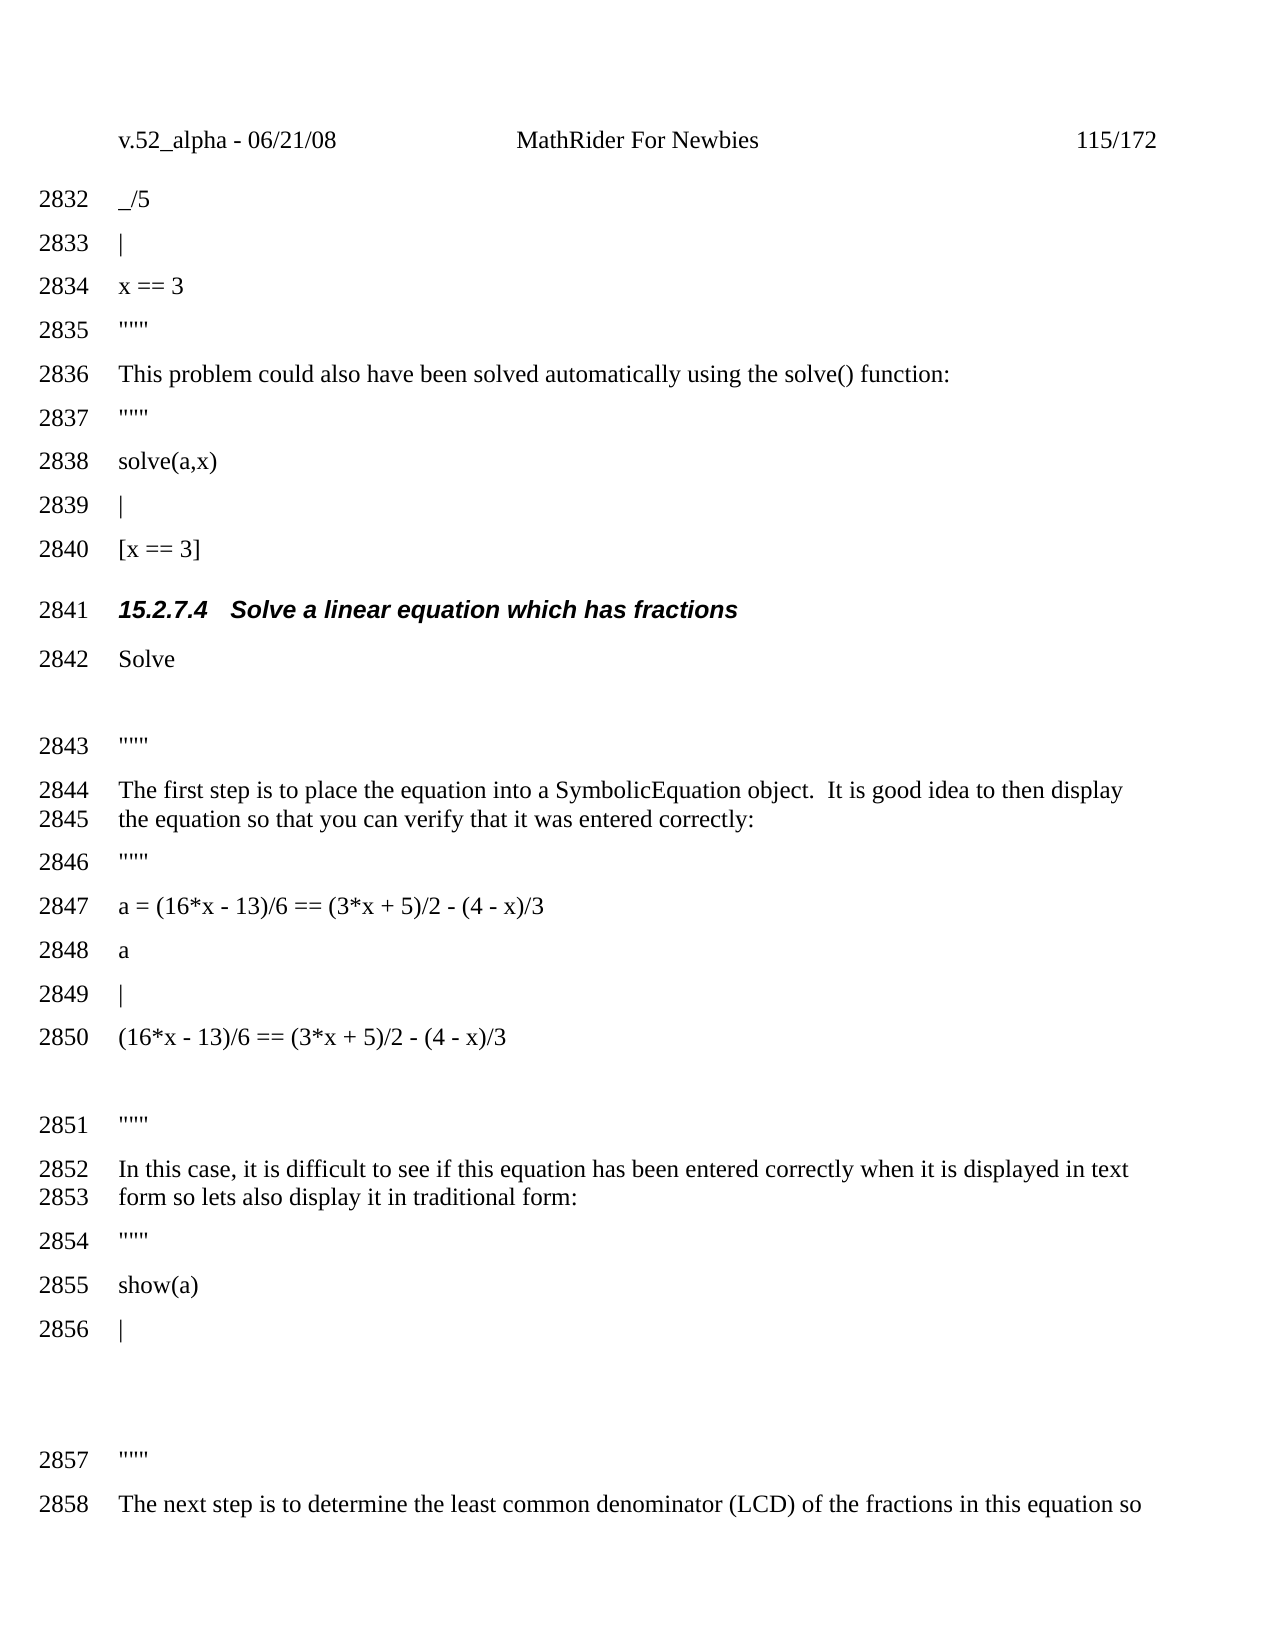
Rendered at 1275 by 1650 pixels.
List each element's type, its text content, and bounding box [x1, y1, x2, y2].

text The next step is to determine the least common denominator (LCD) of the fractions in this equation so [118, 1489, 1157, 1517]
text | [118, 490, 1157, 519]
text (16*x - 13)/6 == (3*x + 5)/2 - (4 - x)/3 [118, 1022, 1157, 1051]
text a = (16*x - 13)/6 == (3*x + 5)/2 - (4 - x)/3 [118, 891, 1157, 920]
text """ [118, 315, 1157, 344]
text [x == 3] [118, 534, 1157, 563]
text show(a) [118, 1270, 1157, 1299]
text The first step is to place the equation into a SymbolicEquation object. It is good idea to then display the equation so that you can verify that it was entered correctly: [118, 775, 1157, 832]
text """ [118, 403, 1157, 431]
text This problem could also have been solved automatically using the solve() function: [118, 359, 1157, 388]
text a [118, 935, 1157, 964]
text | [118, 228, 1157, 256]
text x == 3 [118, 271, 1157, 300]
text solve(a,x) [118, 446, 1157, 475]
text | [118, 1314, 1157, 1342]
text In this case, it is difficult to see if this equation has been entered correctly when it is displayed in text form so lets also display it in traditional form: [118, 1154, 1157, 1211]
text """ [118, 847, 1157, 876]
text """ [118, 1445, 1157, 1474]
text """ [118, 731, 1157, 760]
text _/5 [118, 184, 1157, 213]
text | [118, 979, 1157, 1007]
text """ [118, 1110, 1157, 1139]
subtitle Solve a linear equation which has fractions [118, 595, 1157, 624]
text """ [118, 1226, 1157, 1255]
text Solve [118, 644, 1157, 672]
